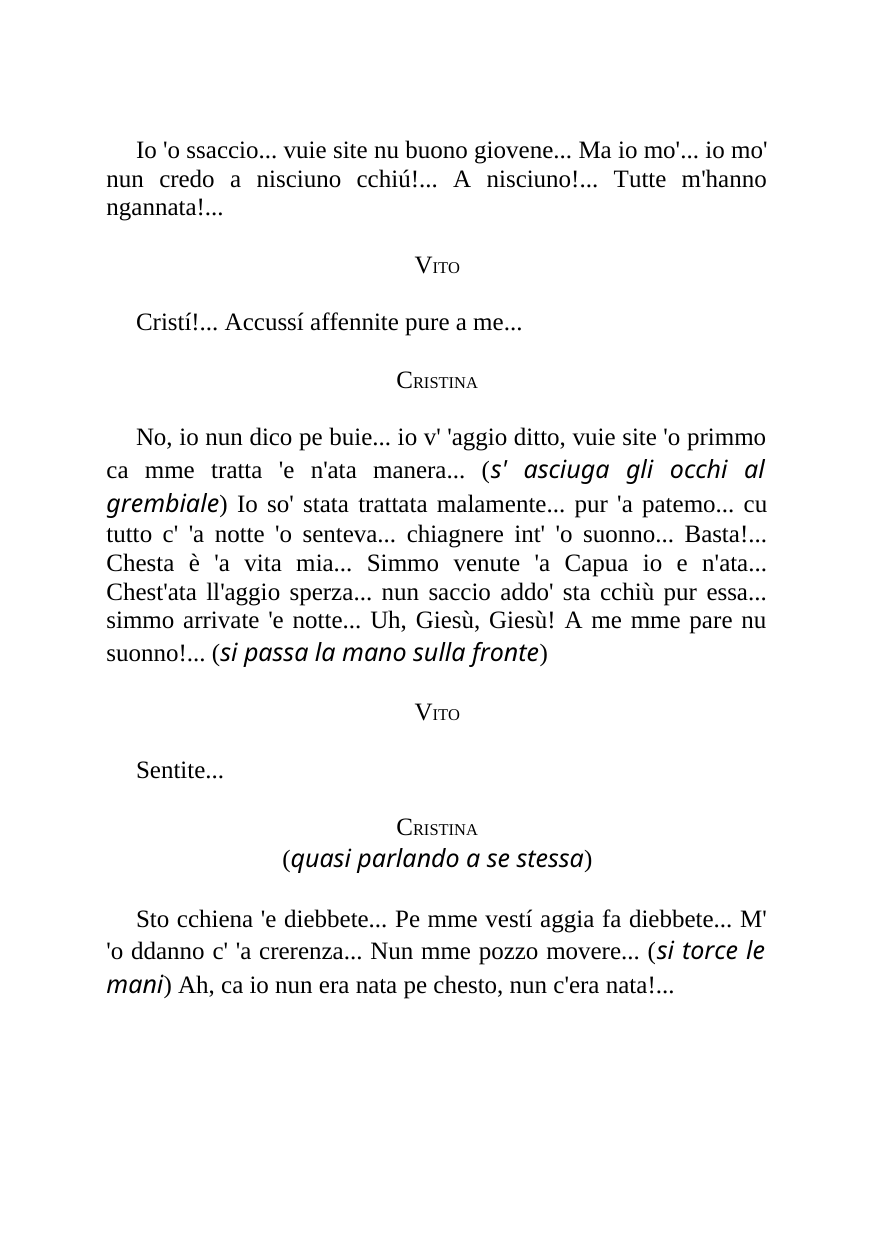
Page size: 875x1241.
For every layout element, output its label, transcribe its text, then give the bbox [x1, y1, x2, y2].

text Cristí!... Accussí affennite pure a me... [106, 307, 768, 336]
text Sentite... [106, 755, 768, 783]
text Vito [106, 250, 768, 279]
text Io 'o ssaccio... vuie site nu buono giovene... Ma io mo'... io mo' nun credo a nisciuno cchiú!... A nisciuno!... Tutte m'hanno ngannata!... [106, 135, 768, 221]
text Sto cchiena 'e diebbete... Pe mme vestí aggia fa diebbete... M' 'o ddanno c' 'a crerenza... Nun mme pozzo movere... (si torce le mani) Ah, ca io nun era nata pe chesto, nun c'era nata!... [106, 904, 768, 1001]
text No, io nun dico pe buie... io v' 'aggio ditto, vuie site 'o primmo ca mme tratta 'e n'ata manera... (s' asciuga gli occhi al grembiale) Io so' stata trattata malamente... pur 'a patemo... cu tutto c' 'a notte 'o senteva... chiagnere int' 'o suonno... Basta!... Chesta è 'a vita mia... Simmo venute 'a Capua io e n'ata... Chest'ata ll'aggio sperza... nun saccio addo' sta cchiù pur essa... simmo arrivate 'e notte... Uh, Giesù, Giesù! A me mme pare nu suonno!... (si passa la mano sulla fronte) [106, 422, 768, 668]
text Cristina [106, 365, 768, 394]
text Cristina [106, 812, 768, 841]
text (quasi parlando a se stessa) [106, 841, 768, 875]
text Vito [106, 697, 768, 726]
